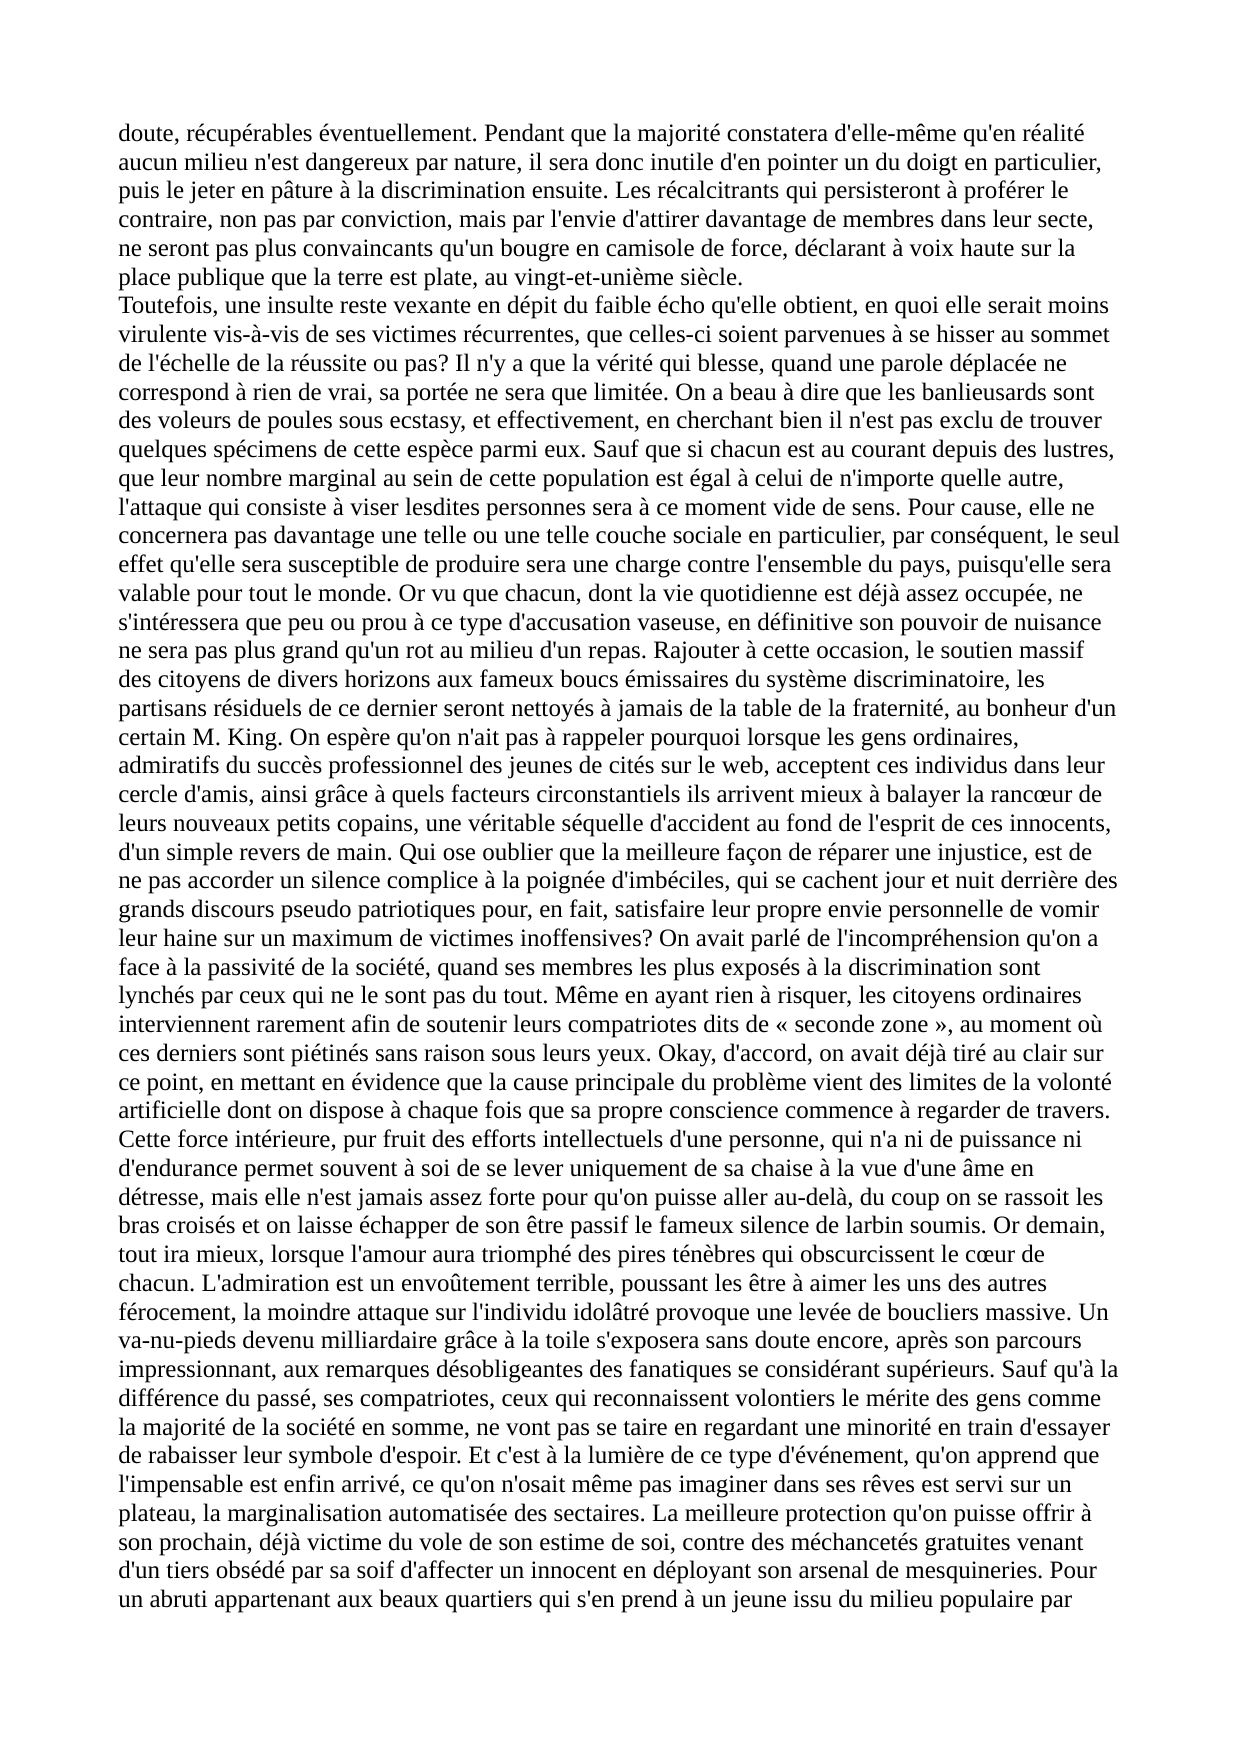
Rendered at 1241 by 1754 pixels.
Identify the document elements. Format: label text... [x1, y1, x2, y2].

text Toutefois, une insulte reste vexante en dépit du faible écho qu'elle obtient, en quoi elle serait moins virulente vis-à-vis de ses victimes récurrentes, que celles-ci soient parvenues à se hisser au sommet de l'échelle de la réussite ou pas? Il n'y a que la vérité qui blesse, quand une parole déplacée ne correspond à rien de vrai, sa portée ne sera que limitée. On a beau à dire que les banlieusards sont des voleurs de poules sous ecstasy, et effectivement, en cherchant bien il n'est pas exclu de trouver quelques spécimens de cette espèce parmi eux. Sauf que si chacun est au courant depuis des lustres, que leur nombre marginal au sein de cette population est égal à celui de n'importe quelle autre, l'attaque qui consiste à viser lesdites personnes sera à ce moment vide de sens. Pour cause, elle ne concernera pas davantage une telle ou une telle couche sociale en particulier, par conséquent, le seul effet qu'elle sera susceptible de produire sera une charge contre l'ensemble du pays, puisqu'elle sera valable pour tout le monde. Or vu que chacun, dont la vie quotidienne est déjà assez occupée, ne s'intéressera que peu ou prou à ce type d'accusation vaseuse, en définitive son pouvoir de nuisance ne sera pas plus grand qu'un rot au milieu d'un repas. Rajouter à cette occasion, le soutien massif des citoyens de divers horizons aux fameux boucs émissaires du système discriminatoire, les partisans résiduels de ce dernier seront nettoyés à jamais de la table de la fraternité, au bonheur d'un certain M. King. On espère qu'on n'ait pas à rappeler pourquoi lorsque les gens ordinaires, admiratifs du succès professionnel des jeunes de cités sur le web, acceptent ces individus dans leur cercle d'amis, ainsi grâce à quels facteurs circonstantiels ils arrivent mieux à balayer la rancœur de leurs nouveaux petits copains, une véritable séquelle d'accident au fond de l'esprit de ces innocents, d'un simple revers de main. Qui ose oublier que la meilleure façon de réparer une injustice, est de ne pas accorder un silence complice à la poignée d'imbéciles, qui se cachent jour et nuit derrière des grands discours pseudo patriotiques pour, en fait, satisfaire leur propre envie personnelle de vomir leur haine sur un maximum de victimes inoffensives? On avait parlé de l'incompréhension qu'on a face à la passivité de la société, quand ses membres les plus exposés à la discrimination sont lynchés par ceux qui ne le sont pas du tout. Même en ayant rien à risquer, les citoyens ordinaires interviennent rarement afin de soutenir leurs compatriotes dits de « seconde zone », au moment où ces derniers sont piétinés sans raison sous leurs yeux. Okay, d'accord, on avait déjà tiré au clair sur ce point, en mettant en évidence que la cause principale du problème vient des limites de la volonté artificielle dont on dispose à chaque fois que sa propre conscience commence à regarder de travers. Cette force intérieure, pur fruit des efforts intellectuels d'une personne, qui n'a ni de puissance ni d'endurance permet souvent à soi de se lever uniquement de sa chaise à la vue d'une âme en détresse, mais elle n'est jamais assez forte pour qu'on puisse aller au-delà, du coup on se rassoit les bras croisés et on laisse échapper de son être passif le fameux silence de larbin soumis. Or demain, tout ira mieux, lorsque l'amour aura triomphé des pires ténèbres qui obscurcissent le cœur de chacun. L'admiration est un envoûtement terrible, poussant les être à aimer les uns des autres férocement, la moindre attaque sur l'individu idolâtré provoque une levée de boucliers massive. Un va-nu-pieds devenu milliardaire grâce à la toile s'exposera sans doute encore, après son parcours impressionnant, aux remarques désobligeantes des fanatiques se considérant supérieurs. Sauf qu'à la différence du passé, ses compatriotes, ceux qui reconnaissent volontiers le mérite des gens comme la majorité de la société en somme, ne vont pas se taire en regardant une minorité en train d'essayer de rabaisser leur symbole d'espoir. Et c'est à la lumière de ce type d'événement, qu'on apprend que l'impensable est enfin arrivé, ce qu'on n'osait même pas imaginer dans ses rêves est servi sur un plateau, la marginalisation automatisée des sectaires. La meilleure protection qu'on puisse offrir à son prochain, déjà victime du vole de son estime de soi, contre des méchancetés gratuites venant d'un tiers obsédé par sa soif d'affecter un innocent en déployant son arsenal de mesquineries. Pour un abruti appartenant aux beaux quartiers qui s'en prend à un jeune issu du milieu populaire par [118, 291, 1122, 1613]
text doute, récupérables éventuellement. Pendant que la majorité constatera d'elle-même qu'en réalité aucun milieu n'est dangereux par nature, il sera donc inutile d'en pointer un du doigt en particulier, puis le jeter en pâture à la discrimination ensuite. Les récalcitrants qui persisteront à proférer le contraire, non pas par conviction, mais par l'envie d'attirer davantage de membres dans leur secte, ne seront pas plus convaincants qu'un bougre en camisole de force, déclarant à voix haute sur la place publique que la terre est plate, au vingt-et-unième siècle. [118, 118, 1122, 291]
